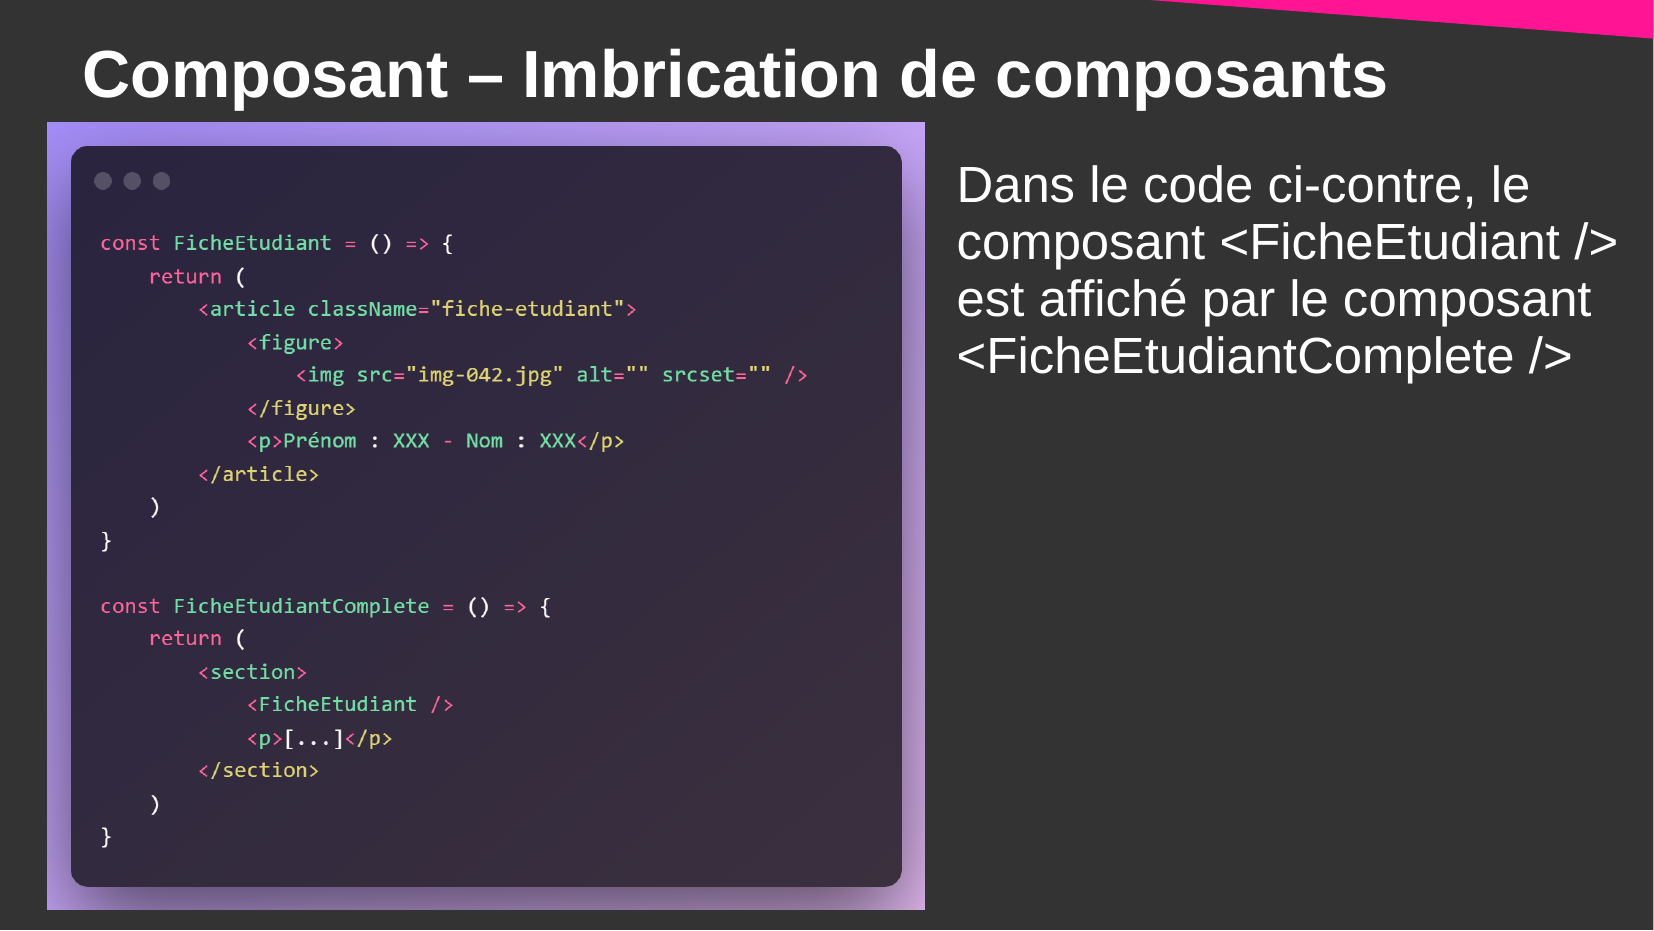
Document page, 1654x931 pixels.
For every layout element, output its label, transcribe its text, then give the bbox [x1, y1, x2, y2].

list Dans le code ci-contre, le composant <FicheEtudiant /> est affiché par le composant <FicheEtudiantComplete /> [956, 156, 1630, 402]
text_box [1149, 0, 1654, 39]
picture [47, 122, 925, 910]
title Composant – Imbrication de composants [82, 37, 1571, 112]
